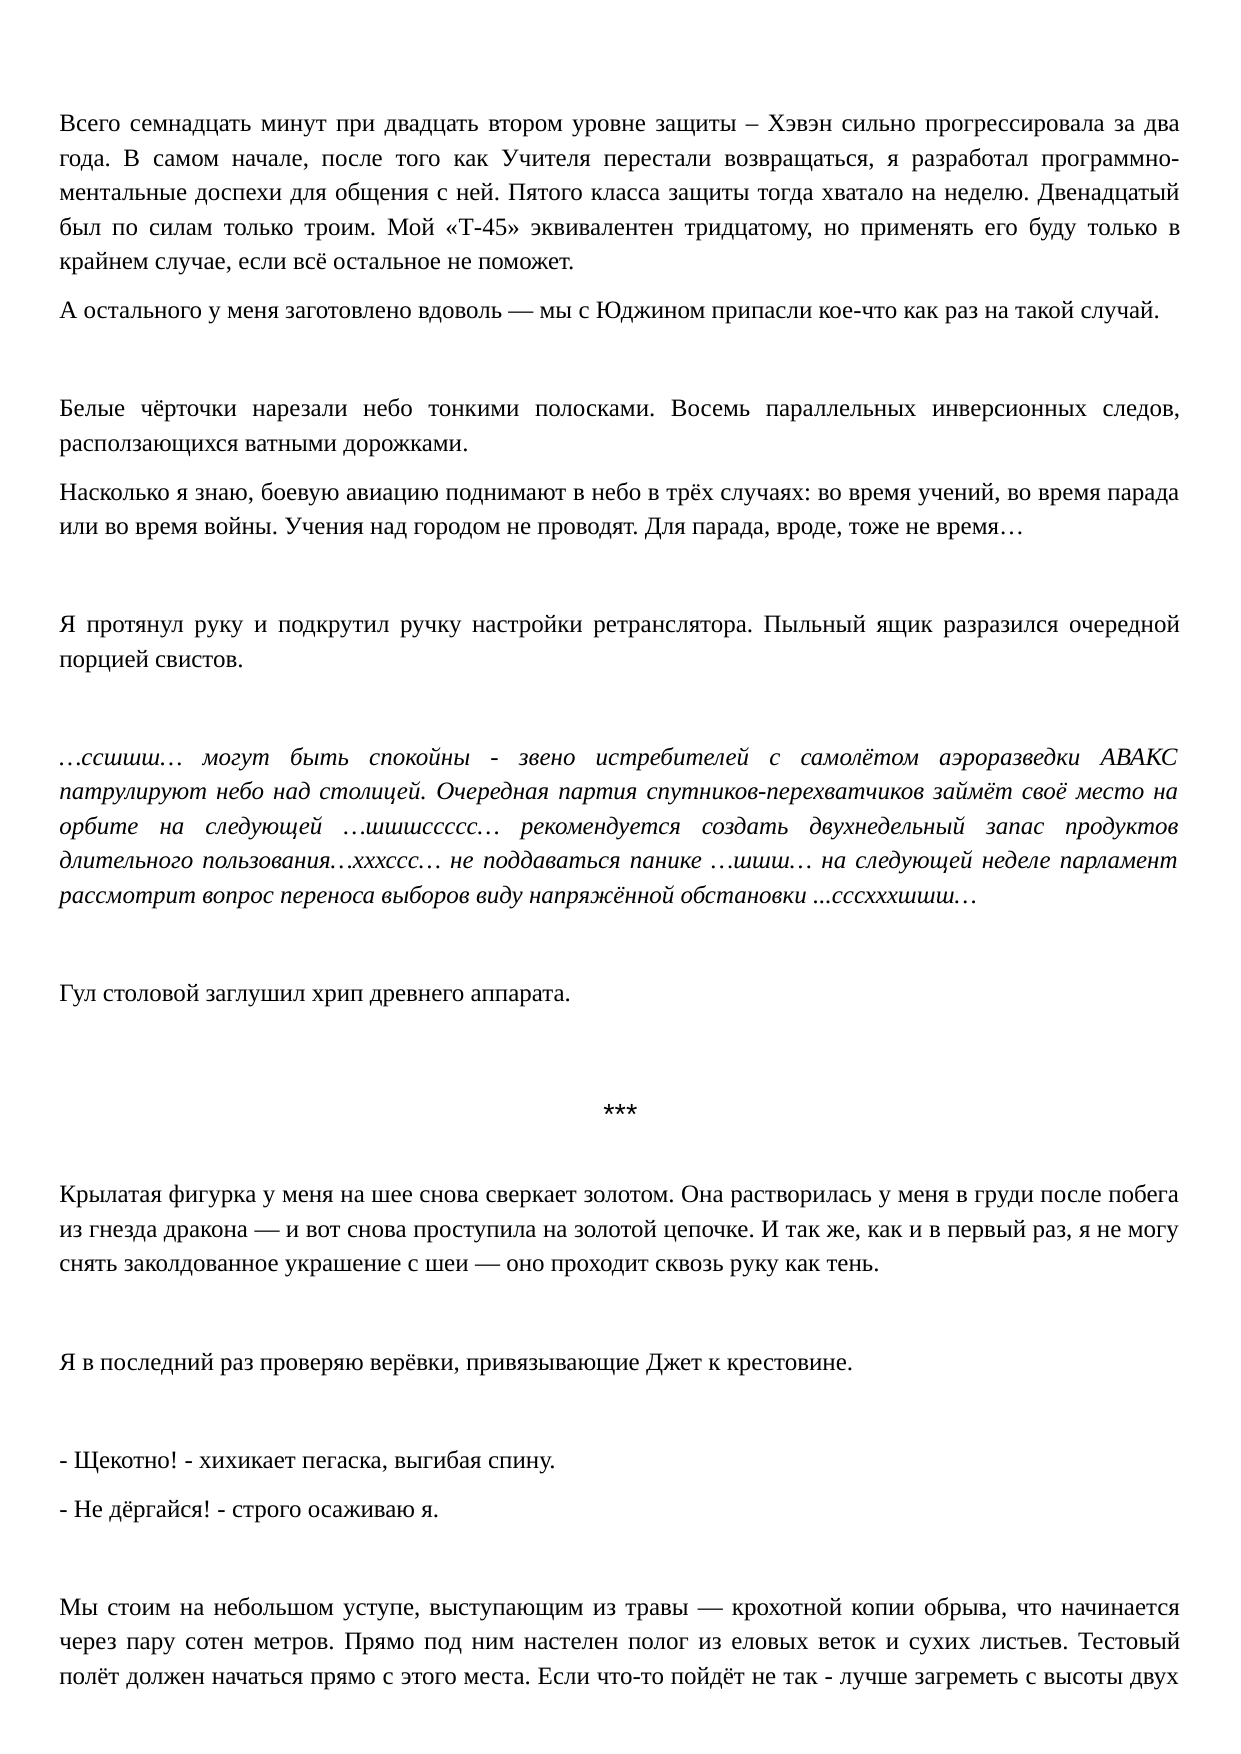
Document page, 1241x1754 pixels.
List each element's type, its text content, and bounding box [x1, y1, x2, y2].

text Белые чёрточки нарезали небо тонкими полосками. Восемь параллельных инверсионных следов, расползающихся ватными дорожками. [59, 393, 1181, 456]
text Я в последний раз проверяю верёвки, привязывающие Джет к крестовине. [59, 1347, 1181, 1375]
text Насколько я знаю, боевую авиацию поднимают в небо в трёх случаях: во время учений, во время парада или во время войны. Учения над городом не проводят. Для парада, вроде, тоже не время… [59, 477, 1181, 540]
text - Щекотно! - хихикает пегаска, выгибая спину. [59, 1445, 1181, 1473]
text Мы стоим на небольшом уступе, выступающим из травы — крохотной копии обрыва, что начинается через пару сотен метров. Прямо под ним настелен полог из еловых веток и сухих листьев. Тестовый полёт должен начаться прямо с этого места. Если что-то пойдёт не так - лучше загреметь с высоты двух [59, 1592, 1181, 1690]
text …ccшшш… могут быть спокойны - звено истребителей с самолётом аэроразведки АВАКС патрулируют небо над столицей. Очередная партия спутников-перехватчиков займёт своё место на орбите на следующей …шшшссссс… рекомендуется создать двухнедельный запас продуктов длительного пользования…хххссс… не поддаваться панике …шшш… на следующей неделе парламент рассмотрит вопрос переноса выборов виду напряжённой обстановки ...сссхххшшш… [59, 742, 1181, 909]
text - Не дёргайся! - строго осаживаю я. [59, 1494, 1181, 1523]
text Гул столовой заглушил хрип древнего аппарата. [59, 978, 1181, 1007]
text Я протянул руку и подкрутил ручку настройки ретранслятора. Пыльный ящик разразился очередной порцией свистов. [59, 609, 1181, 673]
text Крылатая фигурка у меня на шее снова сверкает золотом. Она растворилась у меня в груди после побега из гнезда дракона — и вот снова проступила на золотой цепочке. И так же, как и в первый раз, я не могу снять заколдованное украшение с шеи — оно проходит сквозь руку как тень. [59, 1179, 1181, 1277]
text А остального у меня заготовлено вдоволь — мы с Юджином припасли кое-что как раз на такой случай. [59, 295, 1181, 324]
text Всего семнадцать минут при двадцать втором уровне защиты – Хэвэн сильно прогрессировала за два года. В самом начале, после того как Учителя перестали возвращаться, я разработал программно-ментальные доспехи для общения с ней. Пятого класса защиты тогда хватало на неделю. Двенадцатый был по силам только троим. Мой «T-45» эквивалентен тридцатому, но применять его буду только в крайнем случае, если всё остальное не поможет. [59, 108, 1181, 275]
subtitle *** [59, 1097, 1181, 1131]
